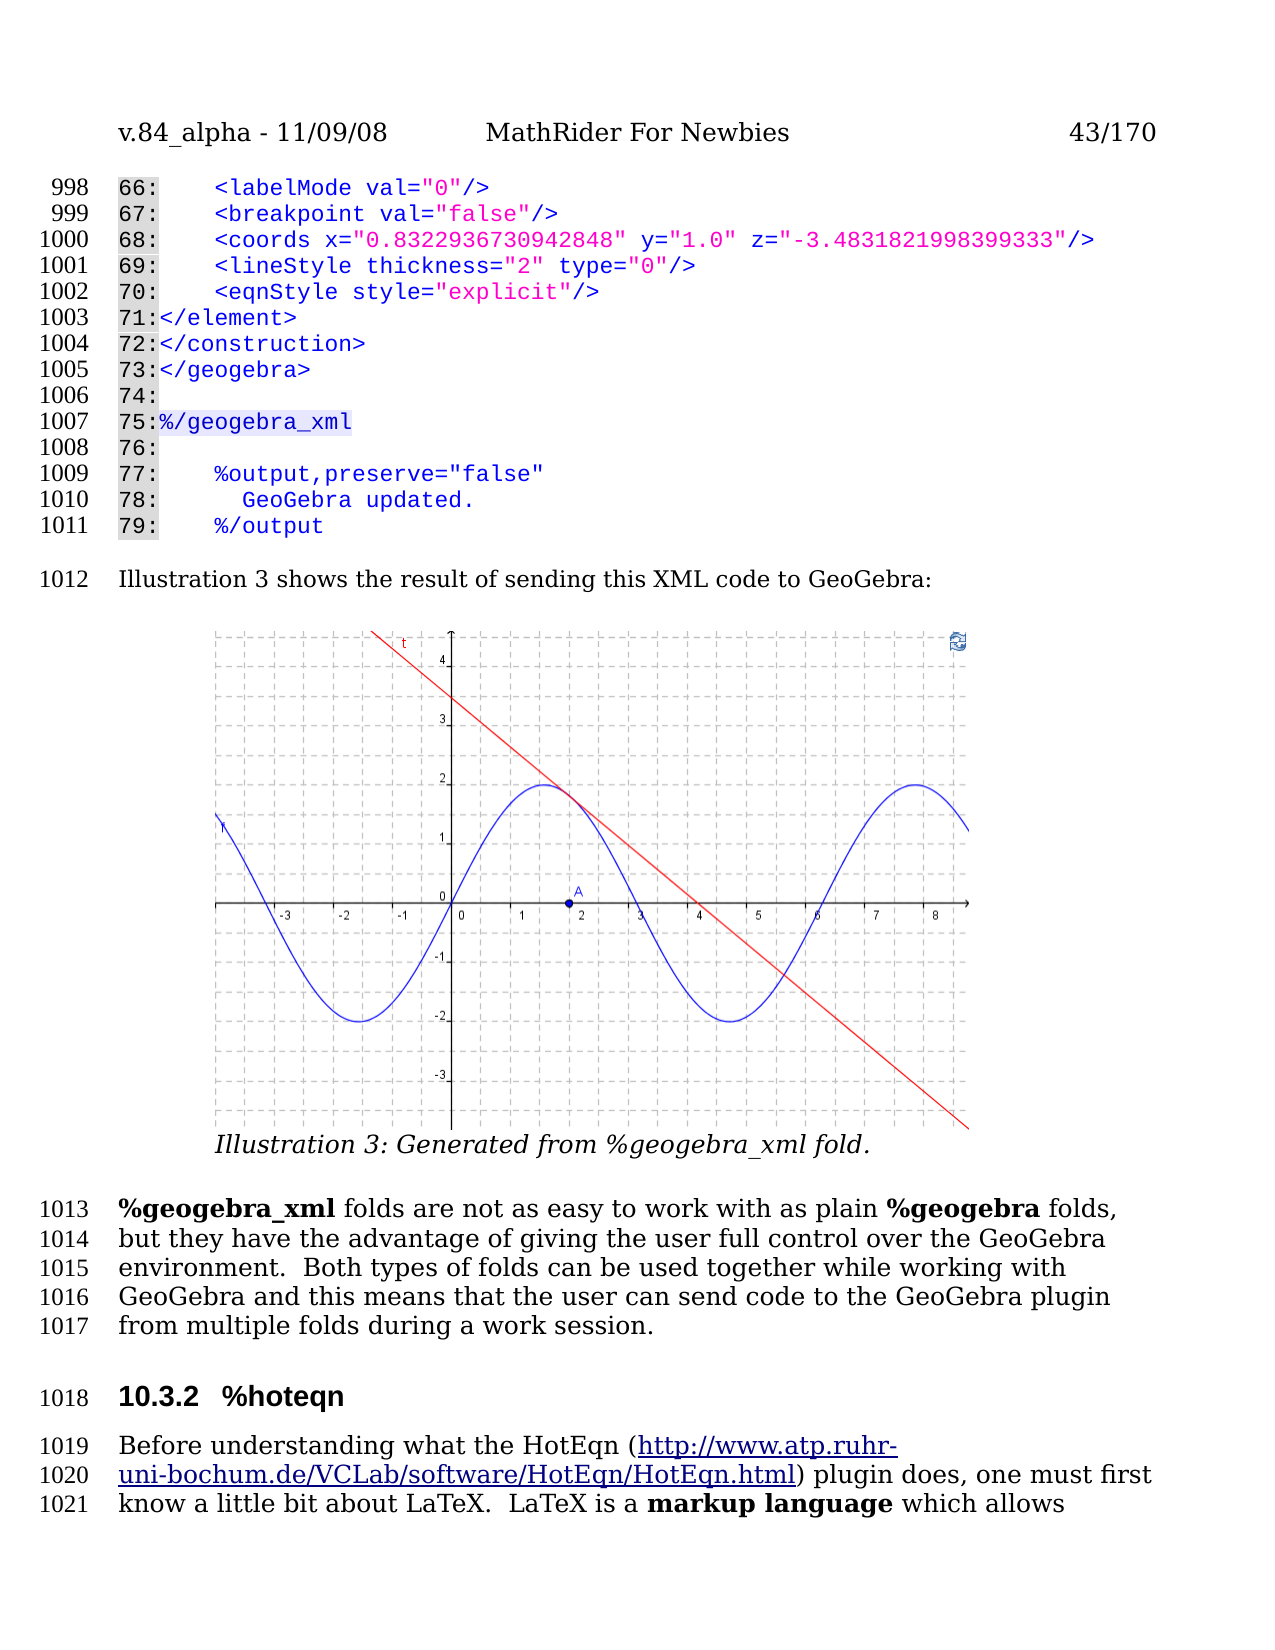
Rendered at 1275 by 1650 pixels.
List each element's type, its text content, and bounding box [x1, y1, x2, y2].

text %geogebra_xml folds are not as easy to work with as plain %geogebra folds, but they have the advantage of giving the user full control over the GeoGebra environment. Both types of folds can be used together while working with GeoGebra and this means that the user can send code to the GeoGebra plugin from multiple folds during a work session. [118, 1194, 1157, 1340]
text 74: [118, 384, 1157, 410]
text Illustration 3 shows the result of sending this XML code to GeoGebra: [118, 566, 1157, 592]
text 69: <lineStyle thickness="2" type="0"/> [118, 254, 1157, 281]
text 77: %output,preserve="false" [118, 462, 1157, 488]
text 78: GeoGebra updated. [118, 488, 1157, 514]
text 72:</construction> [118, 332, 1157, 358]
text 71:</element> [118, 306, 1157, 332]
text 67: <breakpoint val="false"/> [118, 203, 1157, 229]
text 73:</geogebra> [118, 358, 1157, 384]
text 79: %/output [118, 514, 1157, 540]
text 70: <eqnStyle style="explicit"/> [118, 281, 1157, 306]
subtitle %hoteqn [118, 1379, 1157, 1413]
text 66: <labelMode val="0"/> [118, 177, 1157, 203]
text Before understanding what the HotEqn (http://www.atp.ruhr-uni-bochum.de/VCLab/software/HotEqn/HotEqn.html) plugin does, one must first know a little bit about LaTeX. LaTeX is a markup language which allows [118, 1431, 1157, 1519]
text 68: <coords x="0.8322936730942848" y="1.0" z="-3.4831821998399333"/> [118, 229, 1157, 254]
text Illustration 3: Generated from %geogebra_xml fold. [215, 1130, 969, 1159]
text 75:%/geogebra_xml [118, 410, 1157, 436]
text 76: [118, 436, 1157, 462]
picture [215, 631, 969, 1130]
